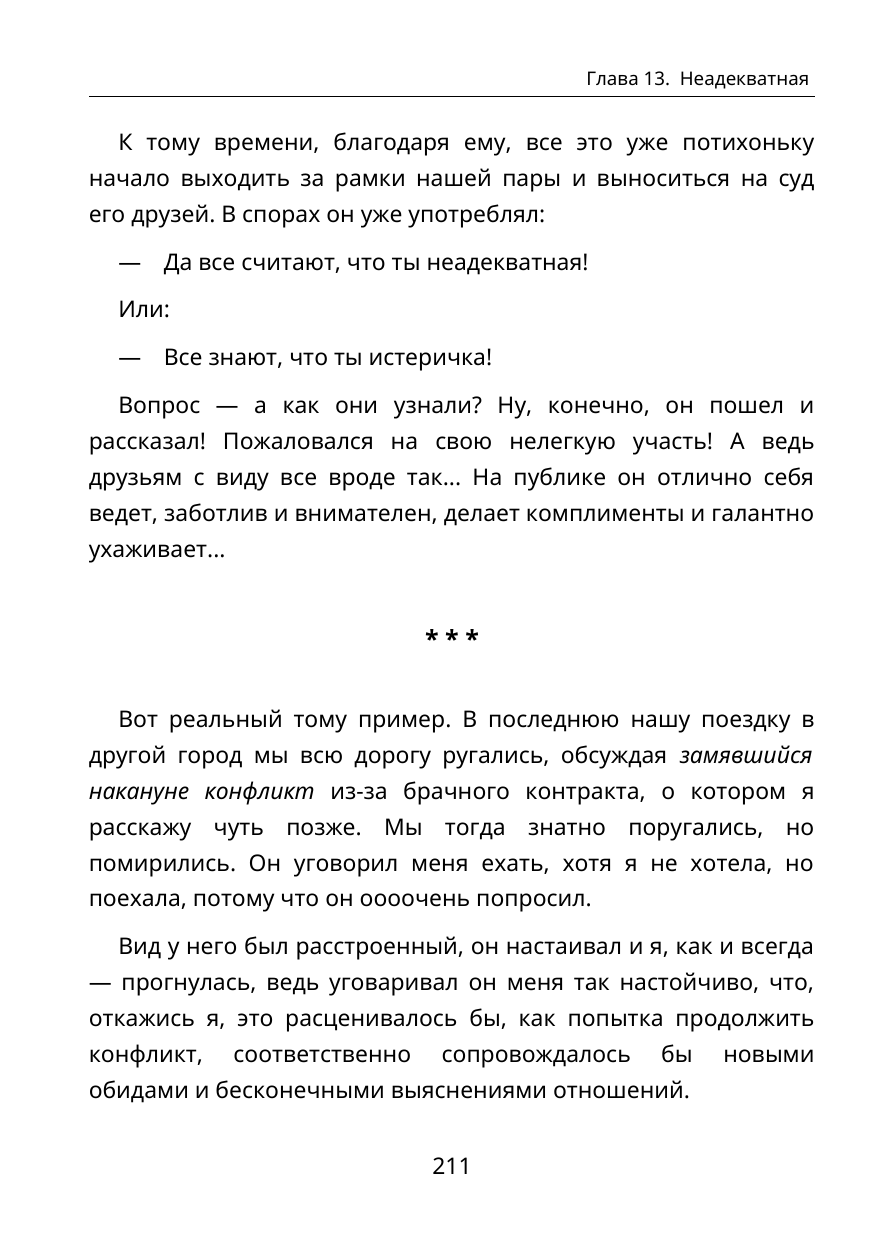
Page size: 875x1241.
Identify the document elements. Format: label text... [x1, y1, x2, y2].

text Вид у него был расстроенный, он настаивал и я, как и всегда — прогнулась, ведь уговаривал он меня так настойчиво, что, откажись я, это расценивалось бы, как попытка продолжить конфликт, соответственно сопровождалось бы новыми обидами и бесконечными выяснениями отношений. [88, 930, 815, 1105]
text Вопрос — а как они узнали? Ну, конечно, он пошел и рассказал! Пожаловался на свою нелегкую участь! А ведь друзьям с виду все вроде так... На публике он отлично себя ведет, заботлив и внимателен, делает комплименты и галантно ухаживает... [88, 389, 815, 564]
text Вот реальный тому пример. В последнюю нашу поездку в другой город мы всю дорогу ругались, обсуждая замявшийся накануне конфликт из-за брачного контракта, о котором я расскажу чуть позже. Мы тогда знатно поругались, но помирились. Он уговорил меня ехать, хотя я не хотела, но поехала, потому что он оооочень попросил. [88, 703, 815, 914]
list Все знают, что ты истеричка! [88, 341, 815, 372]
text К тому времени, благодаря ему, все это уже потихоньку начало выходить за рамки нашей пары и выноситься на суд его друзей. В спорах он уже употреблял: [88, 126, 815, 229]
list Да все считают, что ты неадекватная! [88, 246, 815, 277]
text Или: [88, 293, 815, 324]
subtitle * * * [88, 622, 815, 656]
